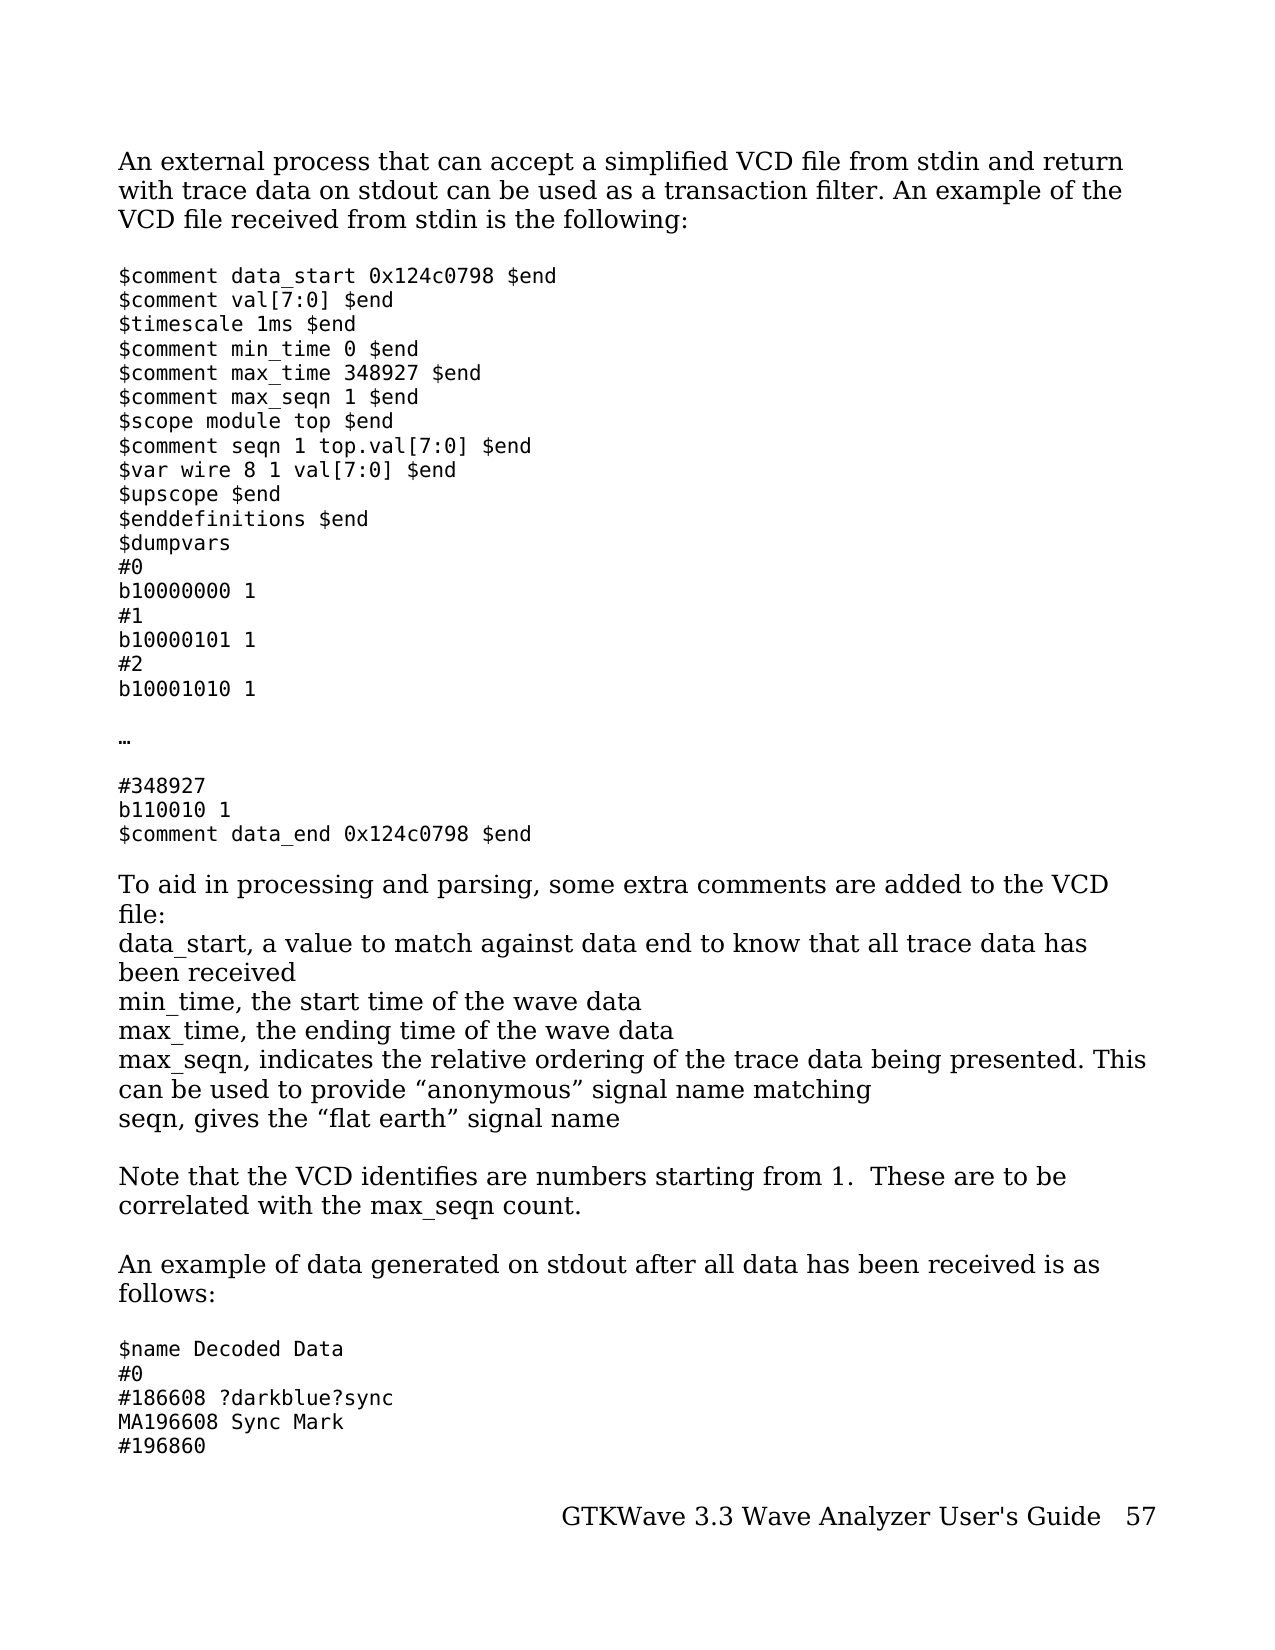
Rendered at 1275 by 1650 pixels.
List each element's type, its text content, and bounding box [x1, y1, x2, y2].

text #186608 ?darkblue?sync [118, 1386, 1157, 1410]
text b10001010 1 [118, 677, 1157, 701]
text $comment max_time 348927 $end [118, 361, 1157, 385]
text b110010 1 [118, 798, 1157, 822]
text … [118, 725, 1157, 749]
text $comment seqn 1 top.val[7:0] $end [118, 434, 1157, 458]
text $name Decoded Data [118, 1337, 1157, 1362]
text An example of data generated on stdout after all data has been received is as follows: [118, 1250, 1157, 1308]
text $timescale 1ms $end [118, 312, 1157, 337]
text $comment data_end 0x124c0798 $end [118, 822, 1157, 846]
text max_time, the ending time of the wave data [118, 1017, 1157, 1046]
text To aid in processing and parsing, some extra comments are added to the VCD file: [118, 871, 1157, 929]
text $var wire 8 1 val[7:0] $end [118, 458, 1157, 482]
text $comment data_start 0x124c0798 $end [118, 264, 1157, 288]
text $enddefinitions $end [118, 507, 1157, 531]
text #196860 [118, 1434, 1157, 1459]
text #0 [118, 555, 1157, 579]
text $comment min_time 0 $end [118, 337, 1157, 361]
text $scope module top $end [118, 409, 1157, 434]
text #0 [118, 1362, 1157, 1386]
text data_start, a value to match against data end to know that all trace data has been received [118, 929, 1157, 987]
text $comment val[7:0] $end [118, 288, 1157, 312]
text #2 [118, 652, 1157, 677]
text b10000000 1 [118, 579, 1157, 604]
text seqn, gives the “flat earth” signal name [118, 1104, 1157, 1133]
text Note that the VCD identifies are numbers starting from 1. These are to be correlated with the max_seqn count. [118, 1162, 1157, 1221]
text max_seqn, indicates the relative ordering of the trace data being presented. This can be used to provide “anonymous” signal name matching [118, 1046, 1157, 1104]
text $upscope $end [118, 482, 1157, 507]
text $dumpvars [118, 531, 1157, 555]
text An external process that can accept a simplified VCD file from stdin and return with trace data on stdout can be used as a transaction filter. An example of the VCD file received from stdin is the following: [118, 147, 1157, 235]
text $comment max_seqn 1 $end [118, 385, 1157, 409]
text b10000101 1 [118, 628, 1157, 652]
text min_time, the start time of the wave data [118, 987, 1157, 1017]
text MA196608 Sync Mark [118, 1410, 1157, 1434]
text #348927 [118, 774, 1157, 798]
text #1 [118, 604, 1157, 628]
